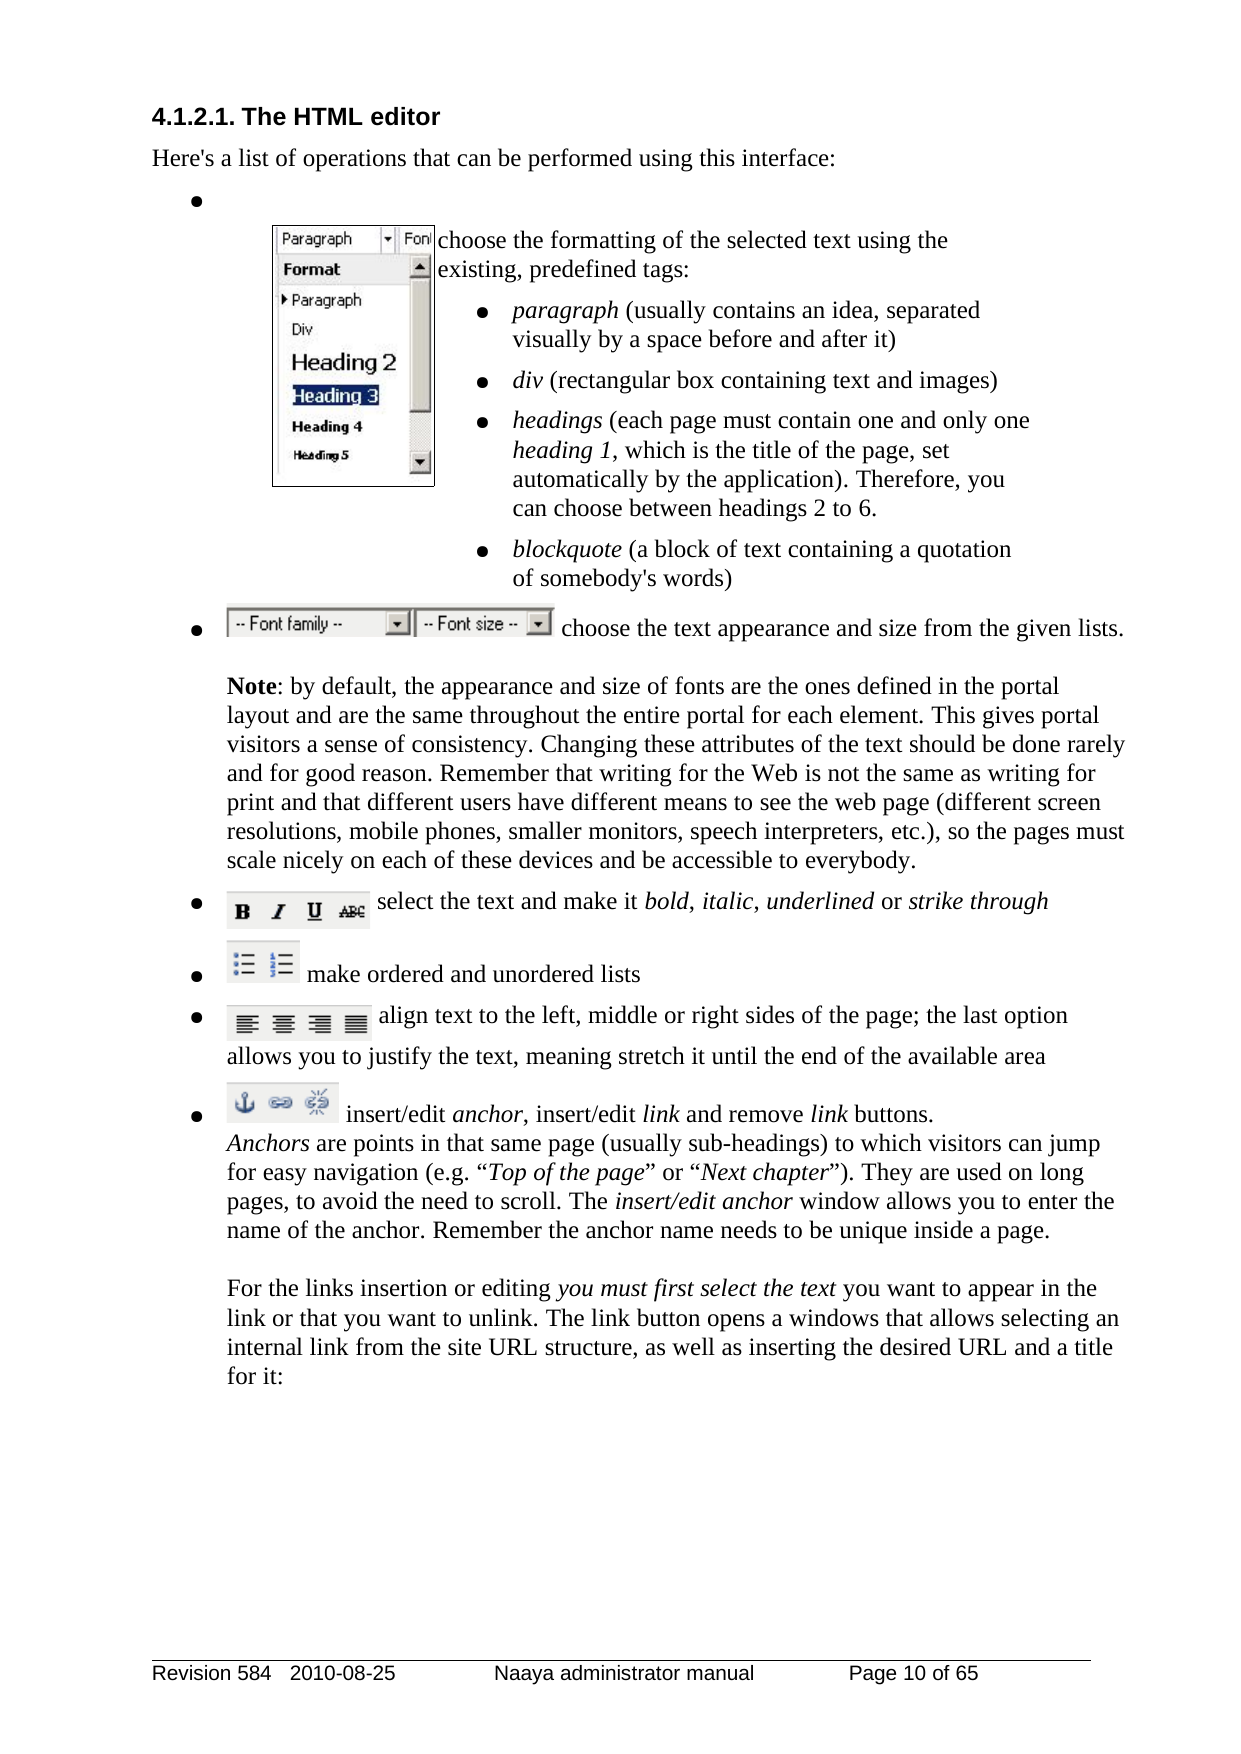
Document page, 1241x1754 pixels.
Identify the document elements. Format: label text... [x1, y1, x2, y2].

picture [226, 890, 371, 929]
list insert/edit anchor, insert/edit link and remove link buttons. Anchors are points in that same page (usually sub-headings) to which visitors can jump for easy navigation (e.g. “Top of the page” or “Next chapter”). They are used on long pages, to avoid the need to scroll. The insert/edit anchor window allows you to enter the name of the anchor. Remember the anchor name needs to be unique inside a page. For the links insertion or editing you must first select the text you want to appear in the link or that you want to unlink. The link button opens a windows that allows selecting an internal link from the site URL structure, as well as inserting the desired URL and a title for it: [189, 1082, 1128, 1389]
picture [226, 1081, 339, 1123]
list align text to the left, middle or right sides of the page; the last option allows you to justify the text, meaning stretch it until the end of the available area [189, 999, 1128, 1070]
table_header [273, 226, 434, 486]
table_header [269, 225, 437, 603]
picture [226, 1005, 372, 1041]
list make ordered and unordered lists [189, 940, 1128, 988]
picture [275, 227, 432, 483]
list select the text and make it bold, italic, underlined or strike through [189, 886, 1128, 928]
picture [226, 603, 555, 637]
table_header choose the formatting of the selected text using the existing, predefined tags: paragraph (usually contains an idea, separated visually by a space before and after it) div (rectangular box containing text and images) headings (each page must contain one and only one heading 1, which is the title of the page, set automatically by the application). Therefore, you can choose between headings 2 to 6. blockquote (a block of text containing a quotation of somebody's words) [438, 225, 1034, 603]
subtitle The HTML editor [152, 102, 1128, 131]
list choose the text appearance and size from the given lists. Note: by default, the appearance and size of fonts are the ones defined in the portal layout and are the same throughout the entire portal for each element. This gives portal visitors a sense of consistency. Changing these attributes of the text should be done rarely and for good reason. Remember that writing for the Web is not the same as writing for print and that different users have different means to see the web page (different screen resolutions, mobile phones, smaller monitors, speech interpreters, etc.), so the pages must scale nicely on each of these devices and be accessible to everybody. [189, 603, 1128, 874]
text Here's a list of operations that can be performed using this interface: [152, 143, 1128, 172]
